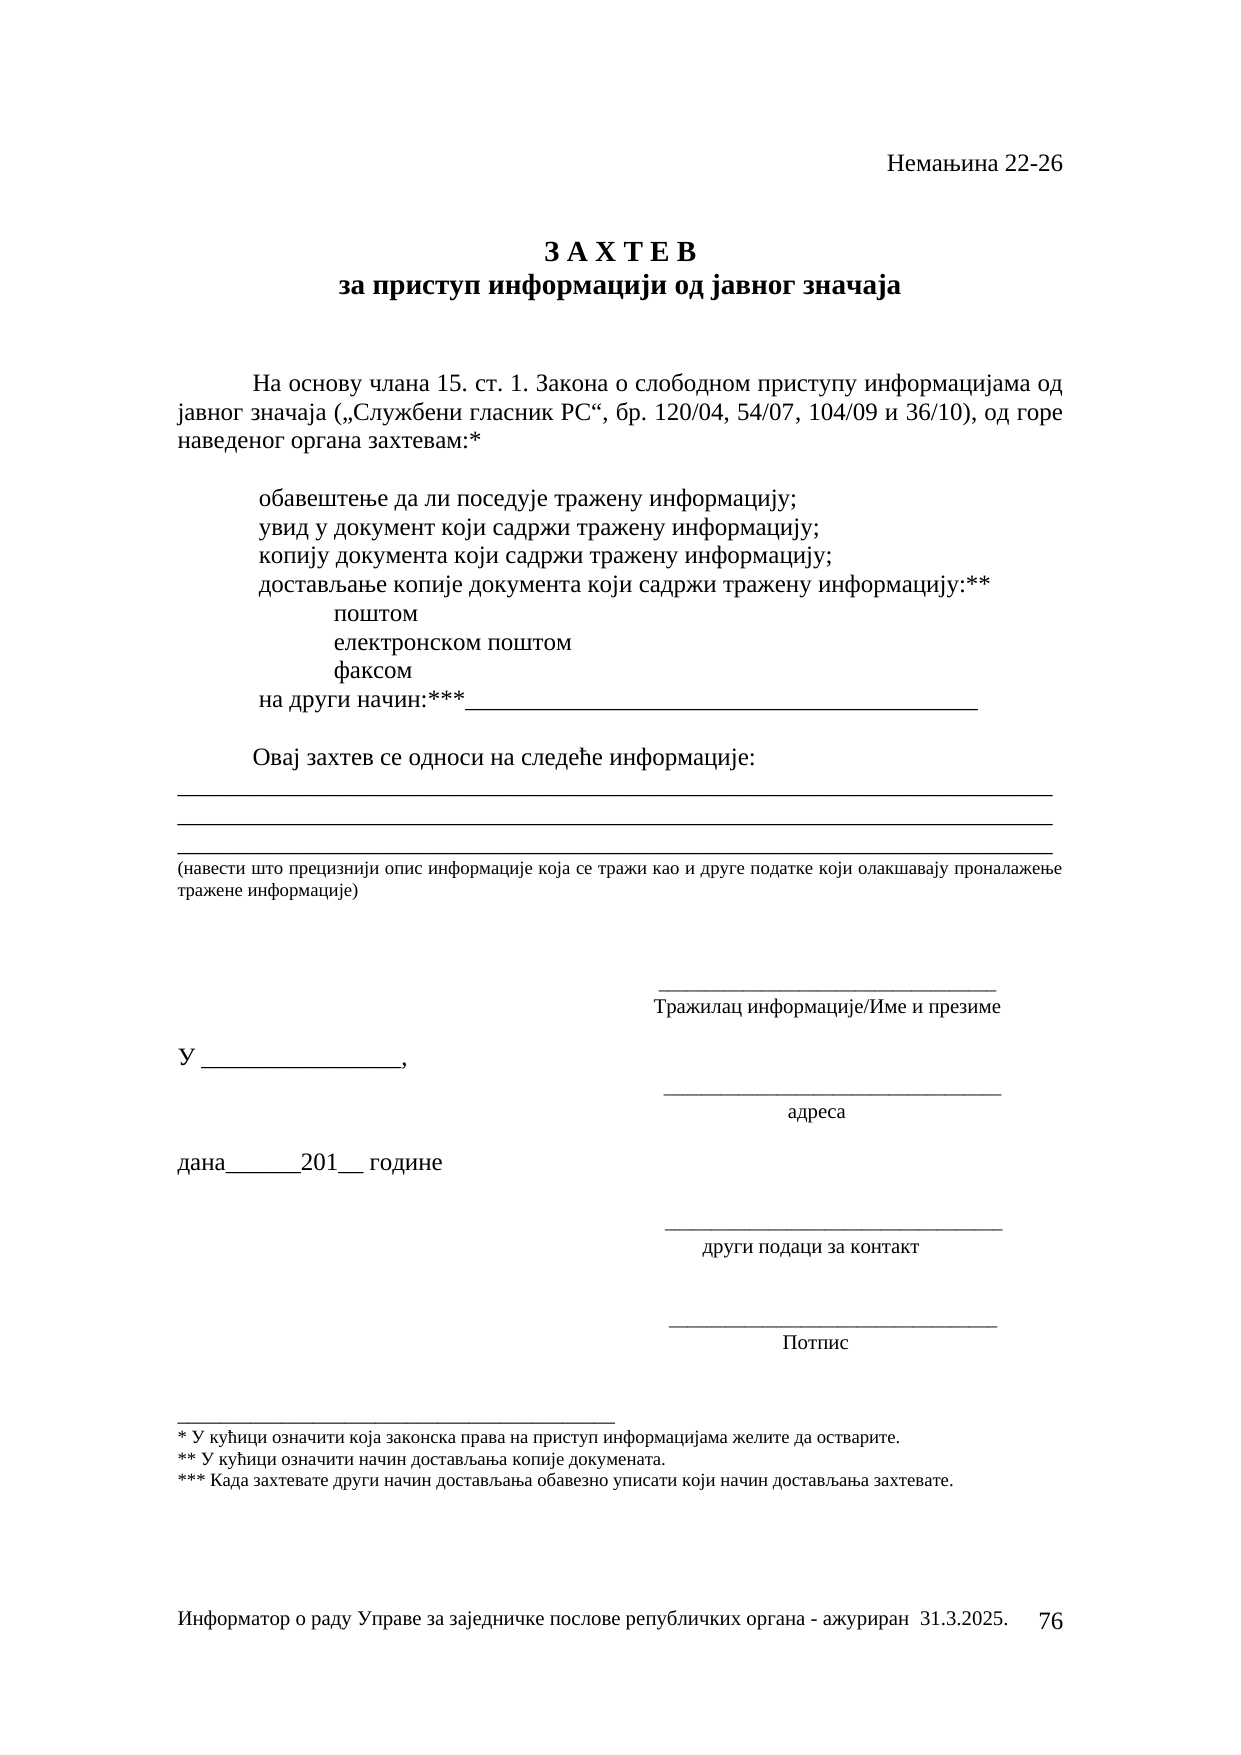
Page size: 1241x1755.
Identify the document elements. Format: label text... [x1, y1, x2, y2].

text Овај захтев се односи на следеће информације: [177, 742, 1063, 771]
text ⁫ на други начин:***_________________________________________ [177, 684, 1063, 713]
text ⁫ обавештење да ли поседује тражену информацију; [177, 483, 1063, 512]
text дана______201__ године ____________________________________ [177, 1147, 1063, 1234]
text ⁫ достављање копије документа који садржи тражену информацију:** [177, 569, 1063, 598]
text ⁫ електронском поштом [252, 627, 1063, 656]
text ⁫ увид у документ који садржи тражену информацију; [177, 512, 1063, 541]
text (навести што прецизнији опис информације која се тражи као и друге податке који олакшавају проналажење тражене информације) [177, 857, 1063, 900]
text __________________________________________ [177, 1402, 1063, 1426]
text Потпис [177, 1330, 1063, 1354]
text ___________________________________ [177, 1282, 1063, 1330]
text ____________________________________ [552, 946, 1063, 994]
text ** У кућици означити начин достављања копије докумената. [177, 1448, 1063, 1469]
text адреса [177, 1099, 1063, 1123]
text * У кућици означити која законска права на приступ информацијама желите да остварите. [177, 1426, 1063, 1448]
text У ________________, ____________________________________ [177, 1042, 1063, 1099]
text за приступ информацији од јавног значаја [177, 267, 1063, 301]
text ⁫ факсом [252, 656, 1063, 684]
text ⁫ копију документа који садржи тражену информацију; [177, 541, 1063, 569]
text *** Када захтевате други начин достављања обавезно уписати који начин достављања захтевате. [177, 1469, 1063, 1491]
text Немањина 22-26 [177, 148, 1063, 176]
text ⁫ поштом [252, 598, 1063, 627]
text На основу члана 15. ст. 1. Закона о слободном приступу информацијама од јавног значаја („Службени гласник РС“, бр. 120/04, 54/07, 104/09 и 36/10), од горе наведеног органа захтевам:* [177, 368, 1063, 454]
text Тражилац информације/Име и презиме [177, 994, 1063, 1018]
text З А Х Т Е В [177, 234, 1063, 267]
text други подаци за контакт [177, 1234, 1063, 1258]
text __________________________________________________________________________________________________________________________________________________________________________________________________________________ [177, 771, 1063, 857]
